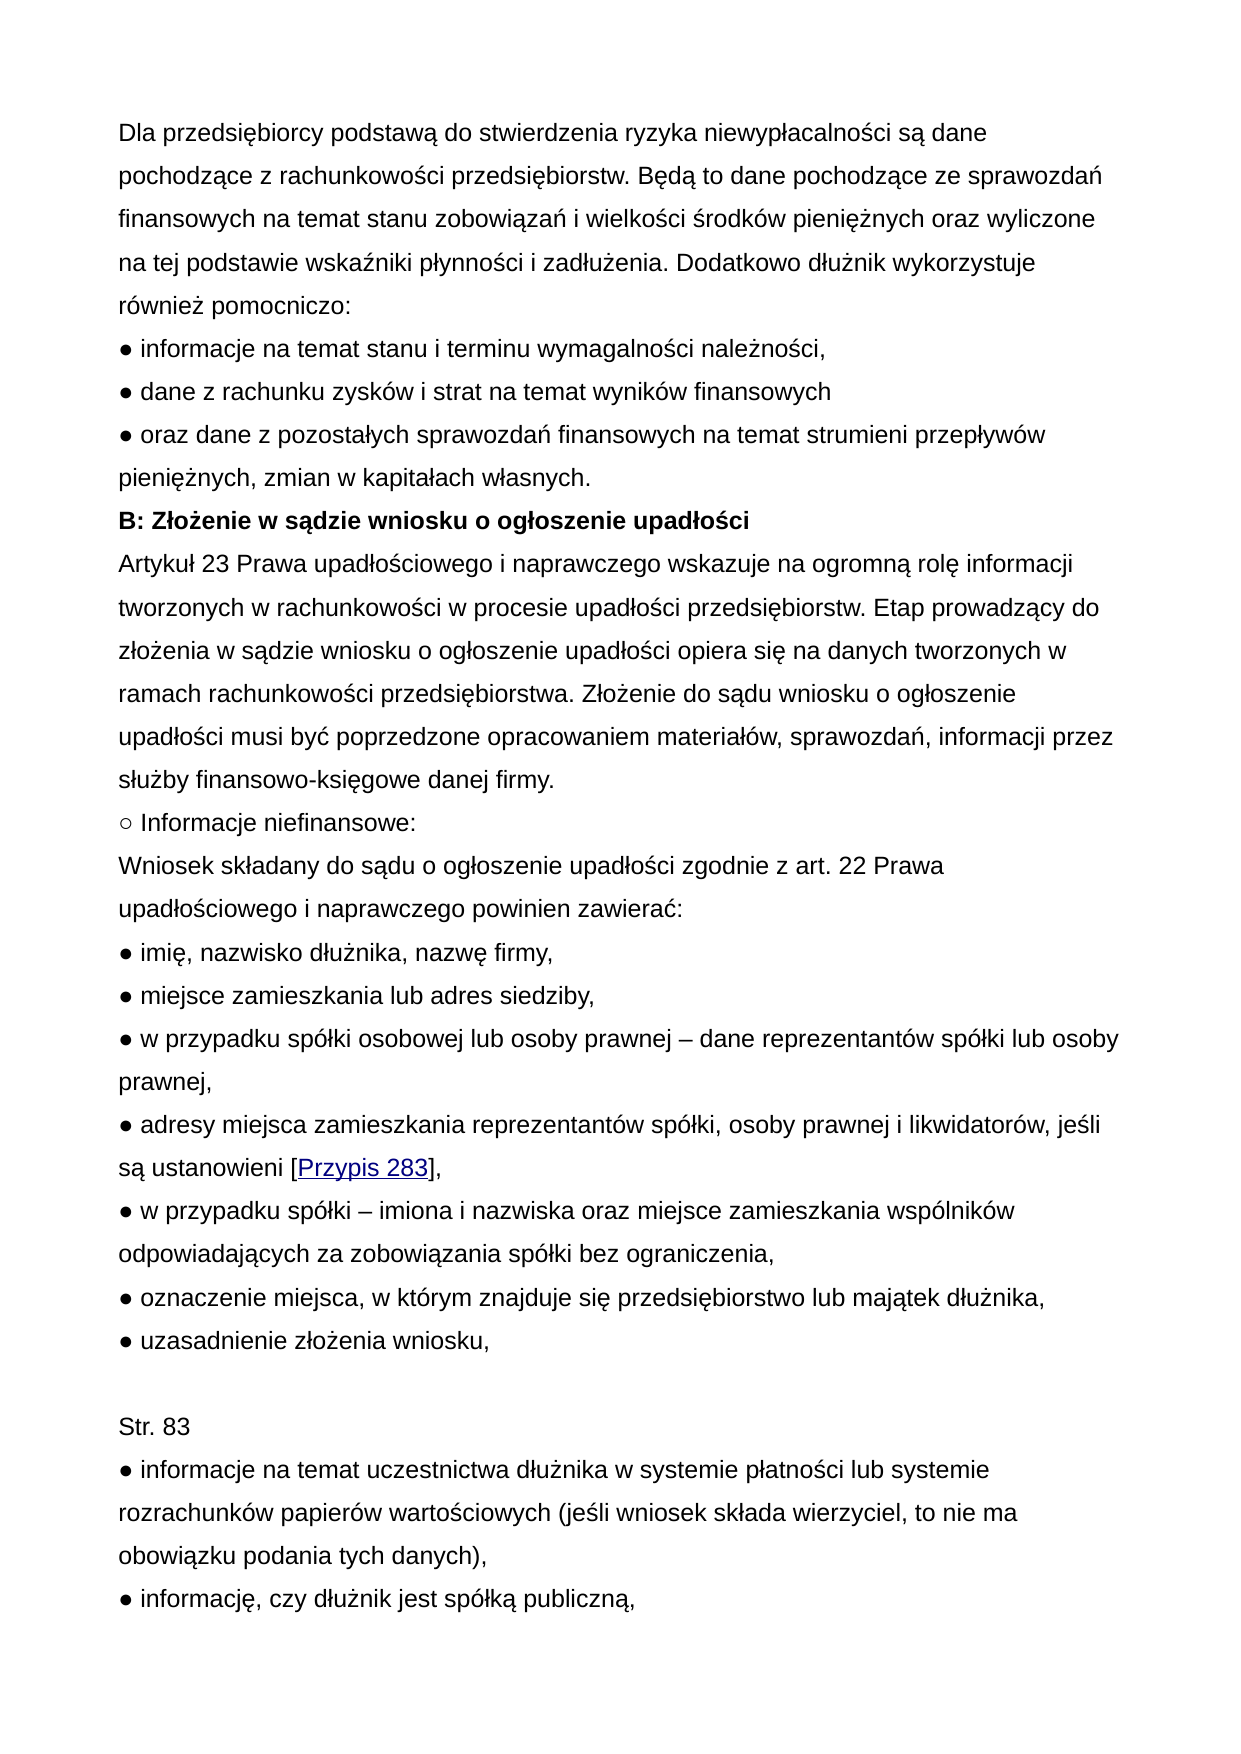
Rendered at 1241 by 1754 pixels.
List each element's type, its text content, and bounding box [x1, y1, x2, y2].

text ● w przypadku spółki – imiona i nazwiska oraz miejsce zamieszkania wspólników odpowiadających za zobowiązania spółki bez ograniczenia, [118, 1196, 1122, 1268]
text ● uzasadnienie złożenia wniosku, [118, 1326, 1122, 1354]
text ● dane z rachunku zysków i strat na temat wyników finansowych [118, 377, 1122, 406]
text ● oznaczenie miejsca, w którym znajduje się przedsiębiorstwo lub majątek dłużnika, [118, 1282, 1122, 1311]
text ○ Informacje niefinansowe: [118, 808, 1122, 837]
text ● oraz dane z pozostałych sprawozdań finansowych na temat strumieni przepływów pieniężnych, zmian w kapitałach własnych. [118, 420, 1122, 492]
text ● adresy miejsca zamieszkania reprezentantów spółki, osoby prawnej i likwidatorów, jeśli są ustanowieni [Przypis 283], [118, 1110, 1122, 1182]
text ● miejsce zamieszkania lub adres siedziby, [118, 981, 1122, 1009]
text ● informacje na temat stanu i terminu wymagalności należności, [118, 334, 1122, 362]
text ● w przypadku spółki osobowej lub osoby prawnej – dane reprezentantów spółki lub osoby prawnej, [118, 1024, 1122, 1096]
text ● informacje na temat uczestnictwa dłużnika w systemie płatności lub systemie rozrachunków papierów wartościowych (jeśli wniosek składa wierzyciel, to nie ma obowiązku podania tych danych), [118, 1455, 1122, 1570]
text B: Złożenie w sądzie wniosku o ogłoszenie upadłości [118, 506, 1122, 535]
text Str. 83 [118, 1412, 1122, 1441]
text ● imię, nazwisko dłużnika, nazwę firmy, [118, 937, 1122, 966]
text Artykuł 23 Prawa upadłościowego i naprawczego wskazuje na ogromną rolę informacji tworzonych w rachunkowości w procesie upadłości przedsiębiorstw. Etap prowadzący do złożenia w sądzie wniosku o ogłoszenie upadłości opiera się na danych tworzonych w ramach rachunkowości przedsiębiorstwa. Złożenie do sądu wniosku o ogłoszenie upadłości musi być poprzedzone opracowaniem materiałów, sprawozdań, informacji przez służby finansowo-księgowe danej firmy. [118, 549, 1122, 794]
text Dla przedsiębiorcy podstawą do stwierdzenia ryzyka niewypłacalności są dane pochodzące z rachunkowości przedsiębiorstw. Będą to dane pochodzące ze sprawozdań finansowych na temat stanu zobowiązań i wielkości środków pieniężnych oraz wyliczone na tej podstawie wskaźniki płynności i zadłużenia. Dodatkowo dłużnik wykorzystuje również pomocniczo: [118, 118, 1122, 319]
text Wniosek składany do sądu o ogłoszenie upadłości zgodnie z art. 22 Prawa upadłościowego i naprawczego powinien zawierać: [118, 851, 1122, 923]
text ● informację, czy dłużnik jest spółką publiczną, [118, 1584, 1122, 1613]
